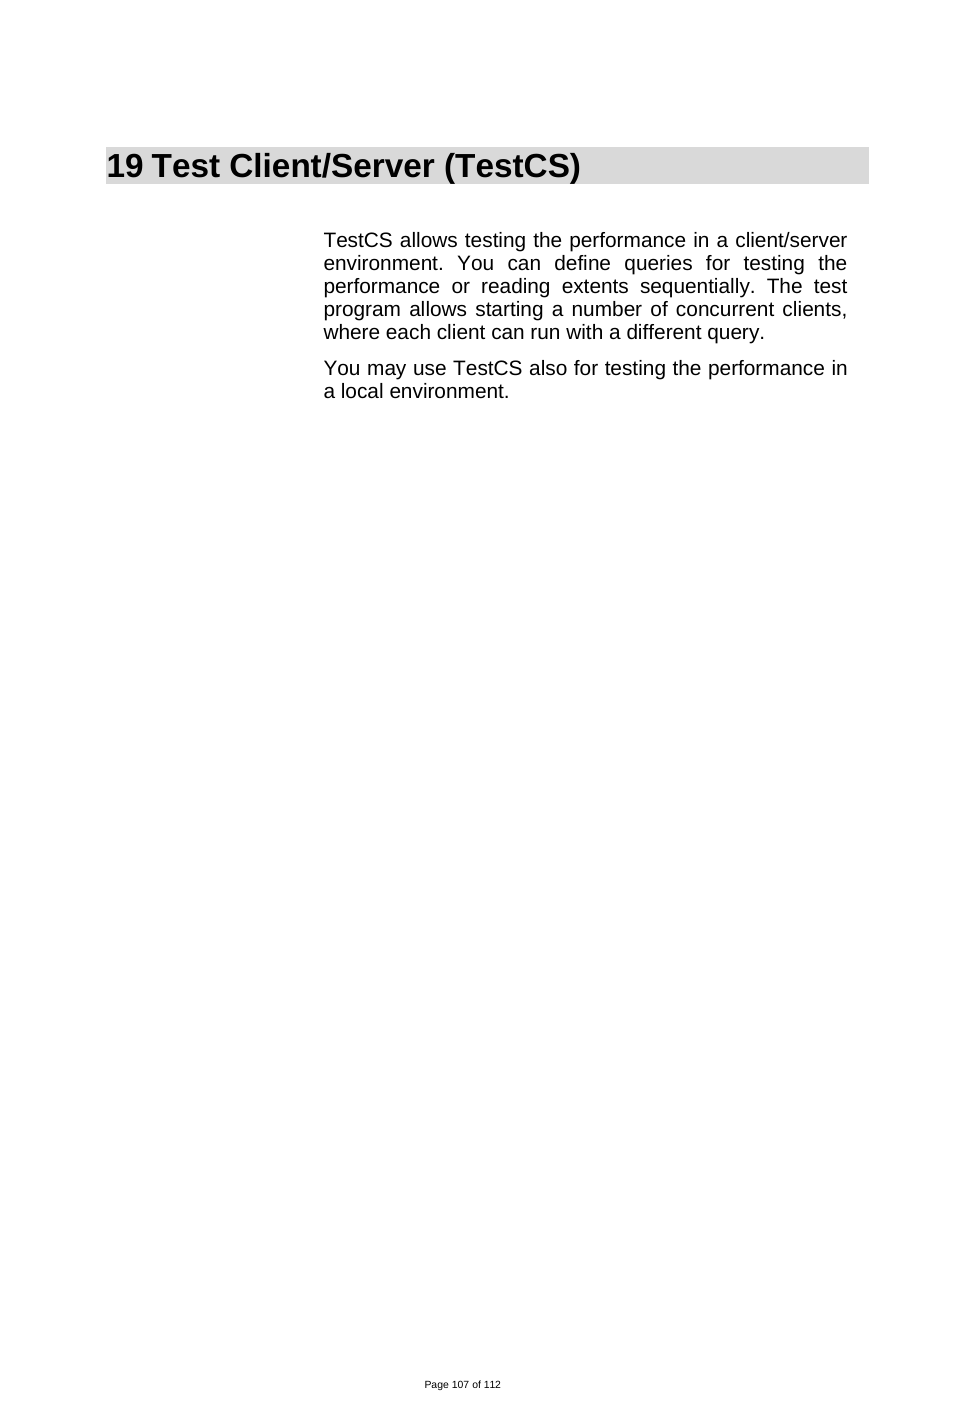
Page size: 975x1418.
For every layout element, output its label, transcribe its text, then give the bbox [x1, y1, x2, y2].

table_header TestCS allows testing the performance in a client/server environment. You can define queries for testing the performance or reading extents sequentially. The test program allows starting a number of concurrent clients, where each client can run with a different query. You may use TestCS also for testing the performance in a local environment. [312, 222, 859, 409]
subtitle Test Client/Server (TestCS) [106, 147, 869, 184]
table_header [95, 222, 312, 409]
